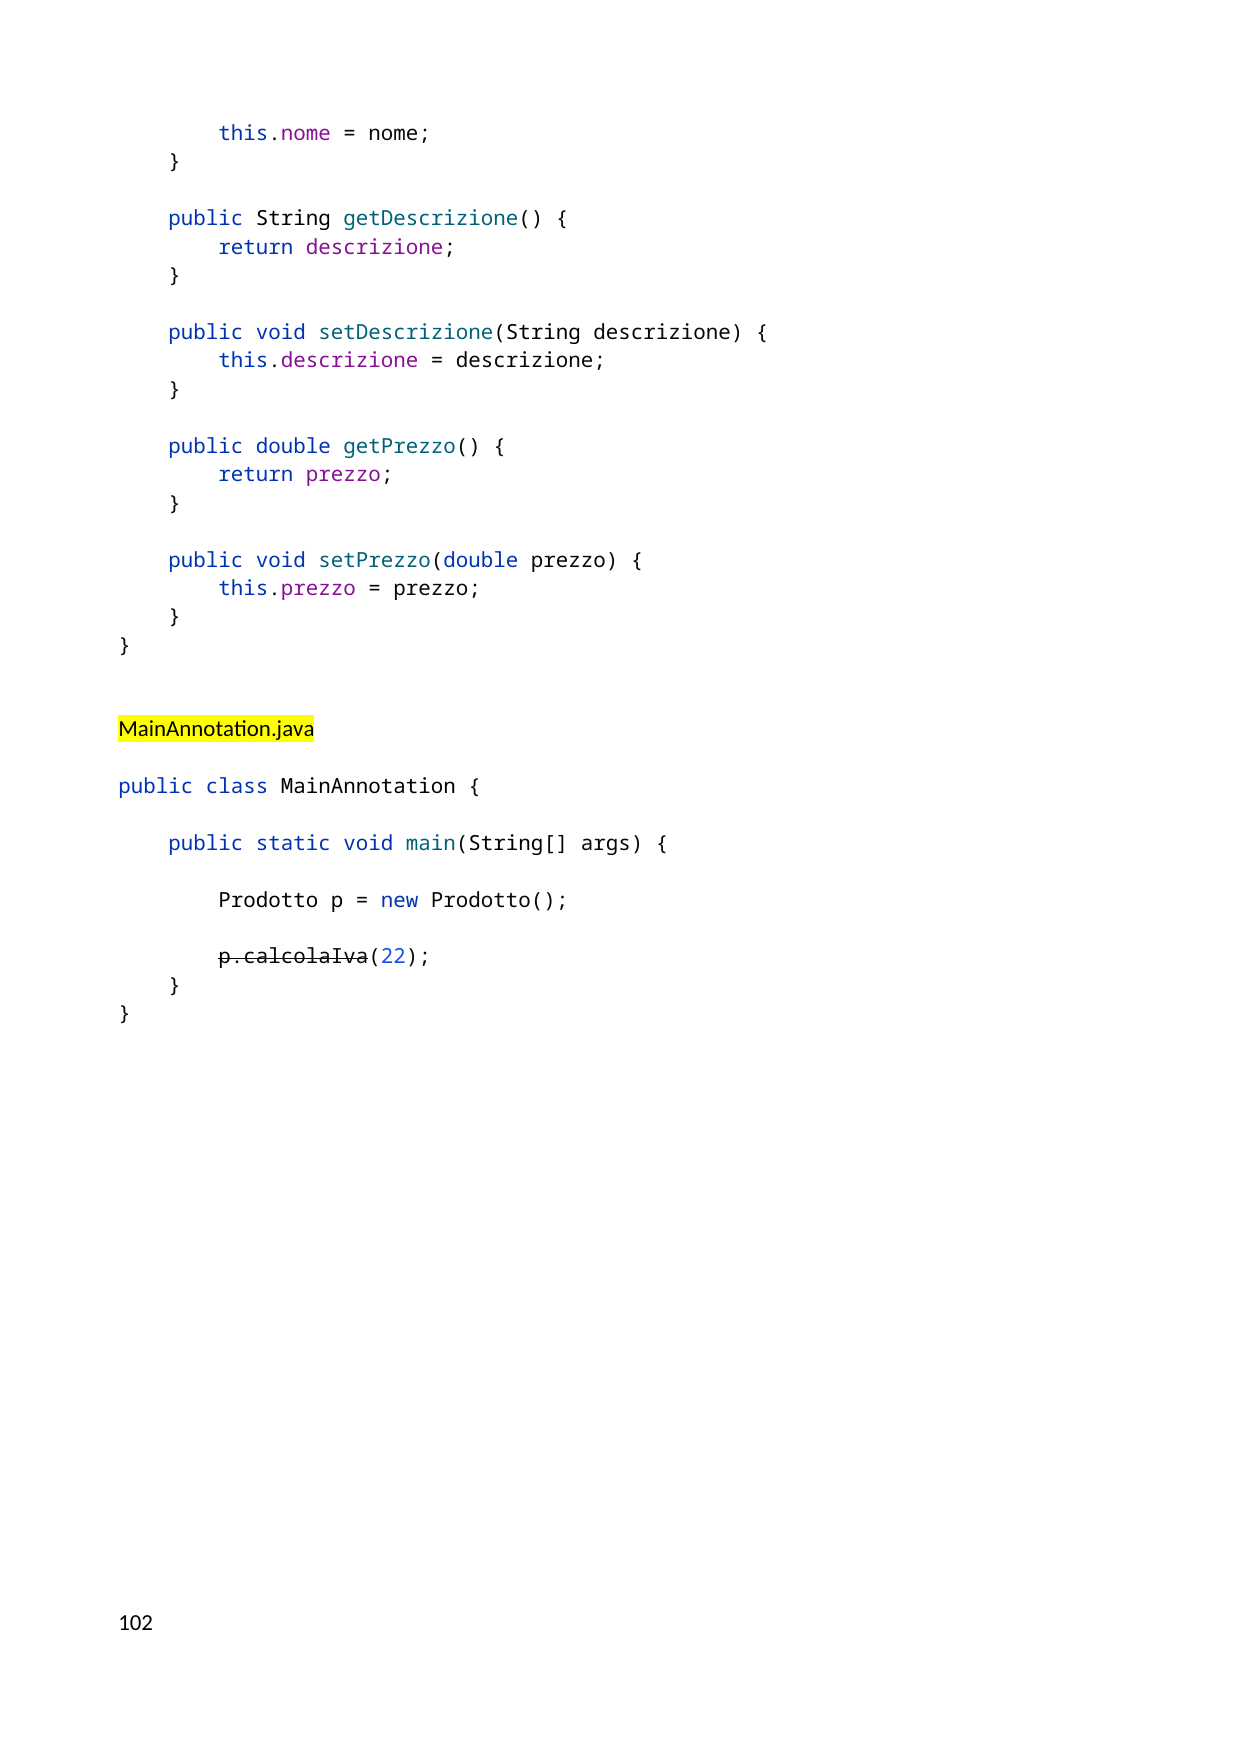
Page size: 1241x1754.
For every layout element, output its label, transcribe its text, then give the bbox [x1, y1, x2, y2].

text public class MainAnnotation { public static void main(String[] args) { Prodotto p = new Prodotto(); p.calcolaIva(22); } } [118, 771, 1122, 1027]
text this.nome = nome; } public String getDescrizione() { return descrizione; } public void setDescrizione(String descrizione) { this.descrizione = descrizione; } public double getPrezzo() { return prezzo; } public void setPrezzo(double prezzo) { this.prezzo = prezzo; } } [118, 118, 1122, 686]
text MainAnnotation.java [118, 714, 1122, 742]
